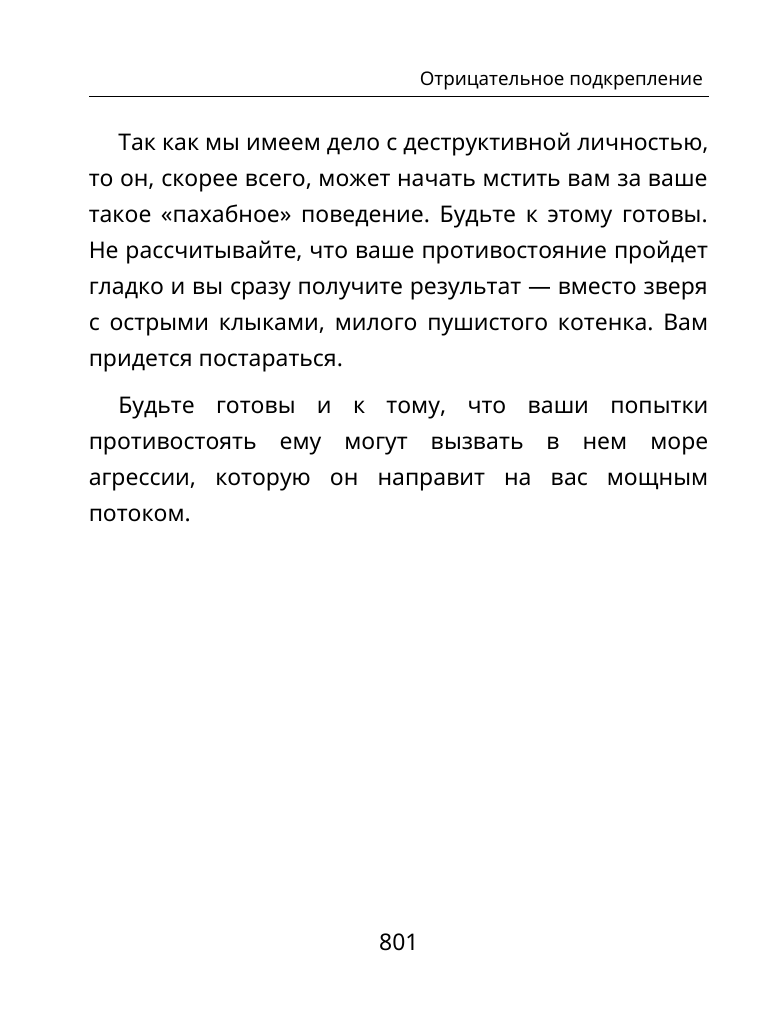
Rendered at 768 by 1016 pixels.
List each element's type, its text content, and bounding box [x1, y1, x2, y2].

text Так как мы имеем дело с деструктивной личностью, то он, скорее всего, может начать мстить вам за ваше такое «пахабное» поведение. Будьте к этому готовы. Не рассчитывайте, что ваше противостояние пройдет гладко и вы сразу получите результат — вместо зверя с острыми клыками, милого пушистого котенка. Вам придется постараться. [88, 126, 709, 373]
text Будьте готовы и к тому, что ваши попытки противостоять ему могут вызвать в нем море агрессии, которую он направит на вас мощным потоком. [88, 389, 709, 528]
